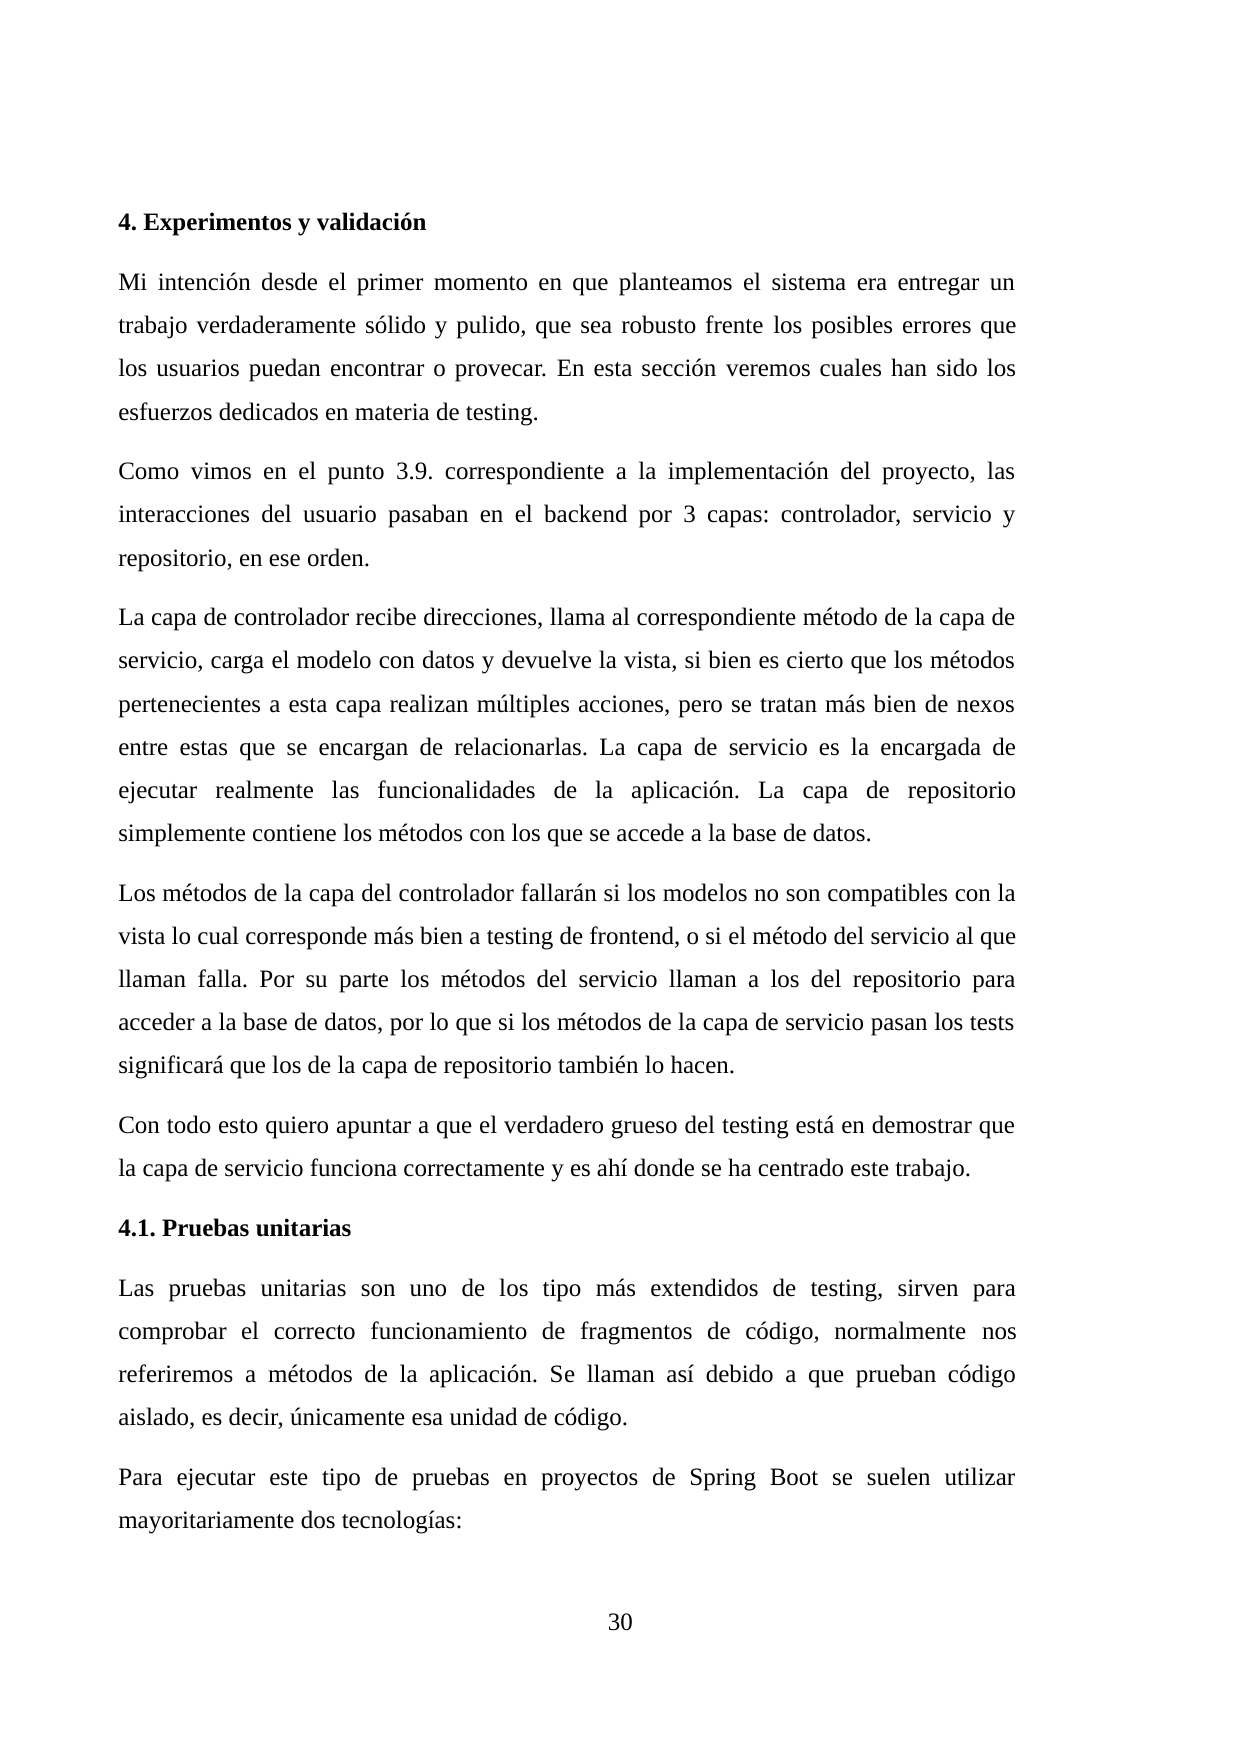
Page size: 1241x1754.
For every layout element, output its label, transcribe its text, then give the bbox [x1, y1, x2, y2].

text Los métodos de la capa del controlador fallarán si los modelos no son compatibles con la vista lo cual corresponde más bien a testing de frontend, o si el método del servicio al que llaman falla. Por su parte los métodos del servicio llaman a los del repositorio para acceder a la base de datos, por lo que si los métodos de la capa de servicio pasan los tests significará que los de la capa de repositorio también lo hacen. [118, 878, 1017, 1079]
text Con todo esto quiero apuntar a que el verdadero grueso del testing está en demostrar que la capa de servicio funciona correctamente y es ahí donde se ha centrado este trabajo. [118, 1110, 1017, 1182]
text 4. Experimentos y validación [118, 207, 1017, 236]
text 4.1. Pruebas unitarias [118, 1213, 1017, 1242]
text Para ejecutar este tipo de pruebas en proyectos de Spring Boot se suelen utilizar mayoritariamente dos tecnologías: [118, 1462, 1017, 1534]
text Las pruebas unitarias son uno de los tipo más extendidos de testing, sirven para comprobar el correcto funcionamiento de fragmentos de código, normalmente nos referiremos a métodos de la aplicación. Se llaman así debido a que prueban código aislado, es decir, únicamente esa unidad de código. [118, 1273, 1017, 1431]
text Como vimos en el punto 3.9. correspondiente a la implementación del proyecto, las interacciones del usuario pasaban en el backend por 3 capas: controlador, servicio y repositorio, en ese orden. [118, 456, 1017, 571]
text La capa de controlador recibe direcciones, llama al correspondiente método de la capa de servicio, carga el modelo con datos y devuelve la vista, si bien es cierto que los métodos pertenecientes a esta capa realizan múltiples acciones, pero se tratan más bien de nexos entre estas que se encargan de relacionarlas. La capa de servicio es la encargada de ejecutar realmente las funcionalidades de la aplicación. La capa de repositorio simplemente contiene los métodos con los que se accede a la base de datos. [118, 602, 1017, 847]
text Mi intención desde el primer momento en que planteamos el sistema era entregar un trabajo verdaderamente sólido y pulido, que sea robusto frente los posibles errores que los usuarios puedan encontrar o provecar. En esta sección veremos cuales han sido los esfuerzos dedicados en materia de testing. [118, 267, 1017, 425]
